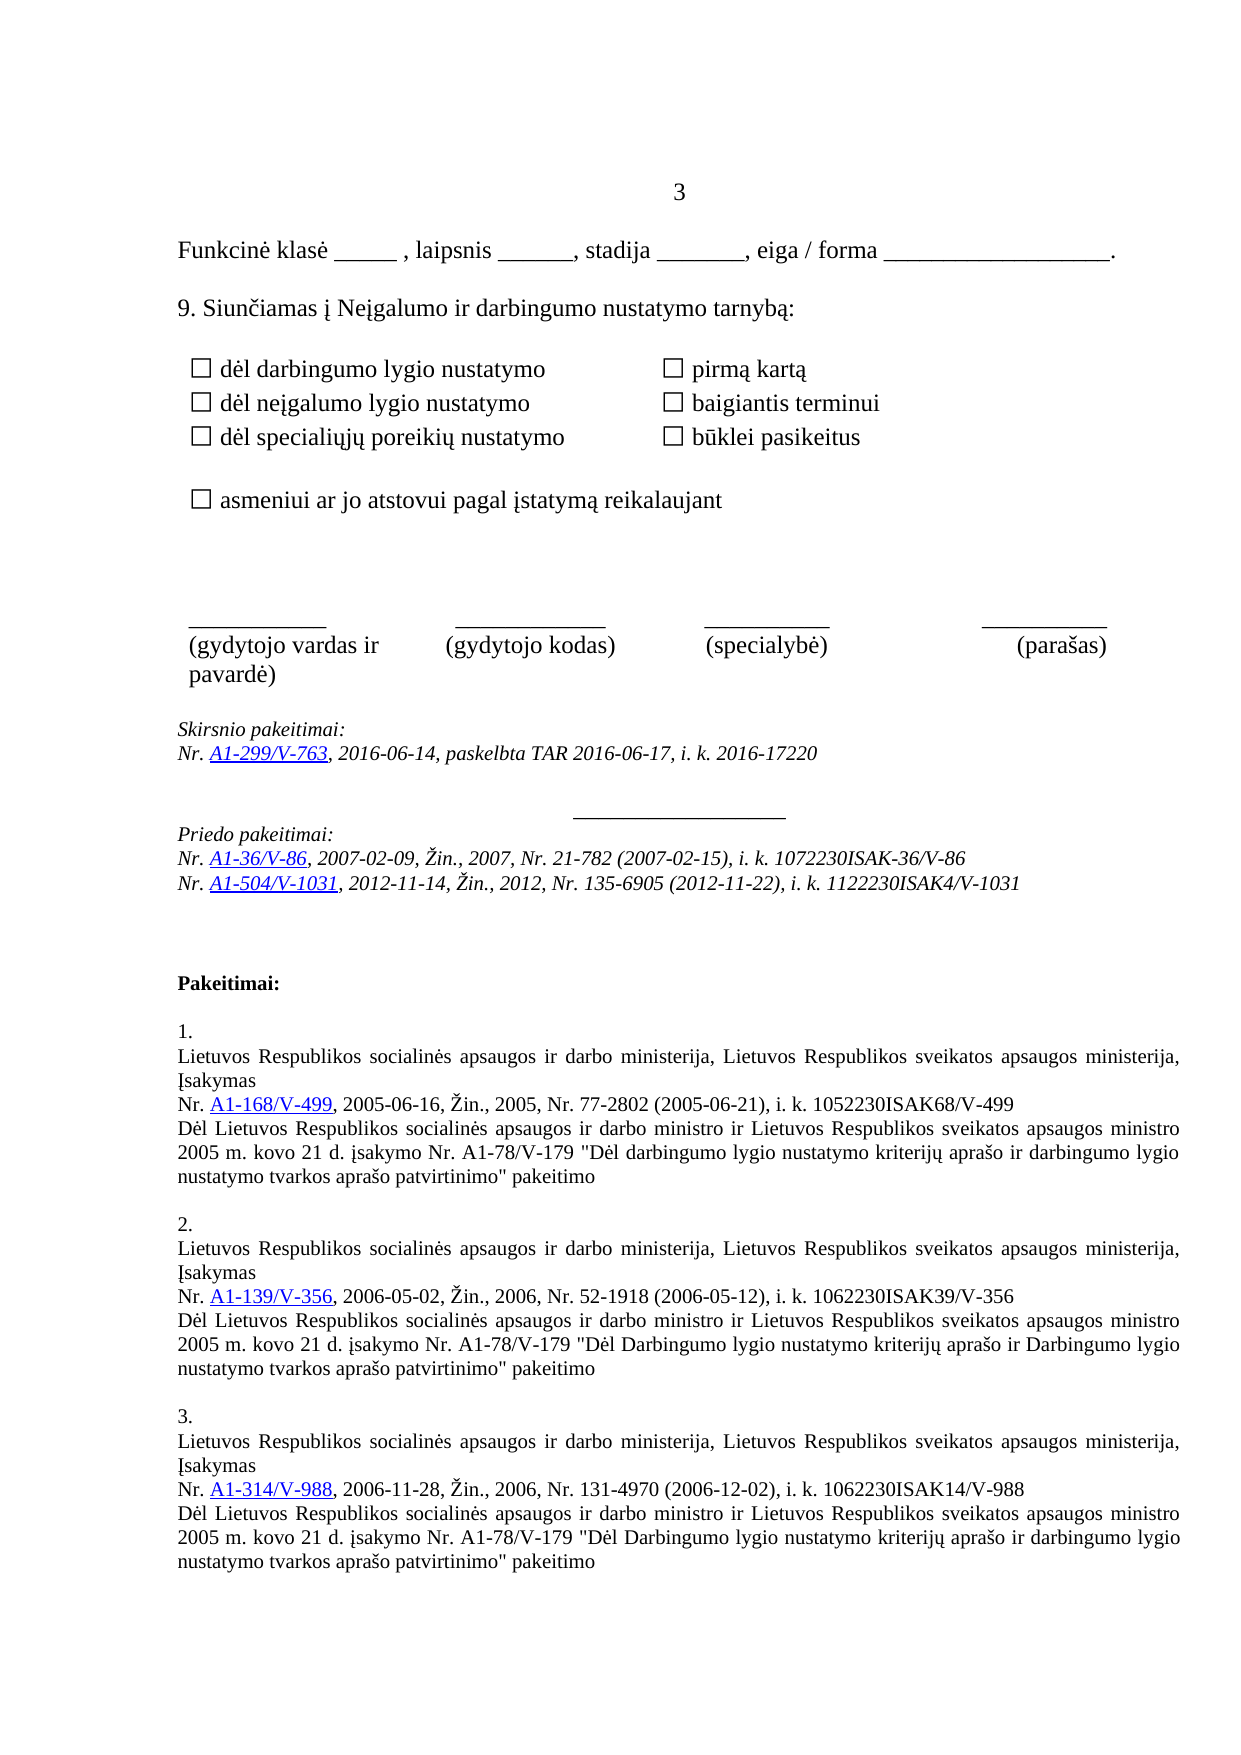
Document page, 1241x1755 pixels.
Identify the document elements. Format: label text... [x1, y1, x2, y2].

table_cell ⬜ būklei pasikeitus [649, 419, 1122, 453]
text Nr. A1-299/V-763, 2016-06-14, paskelbta TAR 2016-06-17, i. k. 2016-17220 [177, 741, 1181, 765]
text Nr. A1-314/V-988, 2006-11-28, Žin., 2006, Nr. 131-4970 (2006-12-02), i. k. 1062230ISAK14/V-988 [177, 1477, 1181, 1501]
text Lietuvos Respublikos socialinės apsaugos ir darbo ministerija, Lietuvos Respublikos sveikatos apsaugos ministerija, Įsakymas [177, 1043, 1181, 1092]
text Pakeitimai: [177, 971, 1181, 995]
text Lietuvos Respublikos socialinės apsaugos ir darbo ministerija, Lietuvos Respublikos sveikatos apsaugos ministerija, Įsakymas [177, 1236, 1181, 1284]
text Nr. A1-168/V-499, 2005-06-16, Žin., 2005, Nr. 77-2802 (2005-06-21), i. k. 1052230ISAK68/V-499 [177, 1092, 1181, 1116]
table_header __________ (parašas) [886, 602, 1122, 688]
text Priedo pakeitimai: [177, 822, 1181, 846]
table_cell ⬜ dėl specialiųjų poreikių nustatymo [177, 419, 649, 453]
text 1. [177, 1019, 1181, 1043]
table_header ⬜ asmeniui ar jo atstovui pagal įstatymą reikalaujant [177, 481, 1122, 515]
table_cell ⬜ dėl neįgalumo lygio nustatymo [177, 385, 649, 418]
text 9. Siunčiamas į Neįgalumo ir darbingumo nustatymo tarnybą: [177, 293, 1177, 322]
text 2. [177, 1212, 1181, 1236]
text 3. [177, 1404, 1181, 1428]
text Skirsnio pakeitimai: [177, 717, 1181, 741]
table_cell ⬜ baigiantis terminui [649, 385, 1122, 418]
text Dėl Lietuvos Respublikos socialinės apsaugos ir darbo ministro ir Lietuvos Respublikos sveikatos apsaugos ministro 2005 m. kovo 21 d. įsakymo Nr. A1-78/V-179 "Dėl Darbingumo lygio nustatymo kriterijų aprašo ir darbingumo lygio nustatymo tvarkos aprašo patvirtinimo" pakeitimo [177, 1501, 1181, 1573]
table_header ⬜ dėl darbingumo lygio nustatymo [177, 350, 649, 384]
text _________________ [177, 793, 1181, 822]
text Funkcinė klasė _____ , laipsnis ______, stadija _______, eiga / forma . [177, 235, 1177, 264]
text Lietuvos Respublikos socialinės apsaugos ir darbo ministerija, Lietuvos Respublikos sveikatos apsaugos ministerija, Įsakymas [177, 1428, 1181, 1477]
table_header __________ (specialybė) [651, 602, 886, 688]
table_header ____________ (gydytojo kodas) [414, 602, 651, 688]
text Nr. A1-139/V-356, 2006-05-02, Žin., 2006, Nr. 52-1918 (2006-05-12), i. k. 1062230ISAK39/V-356 [177, 1284, 1181, 1308]
text Nr. A1-36/V-86, 2007-02-09, Žin., 2007, Nr. 21-782 (2007-02-15), i. k. 1072230ISAK-36/V-86 [177, 846, 1181, 870]
text Nr. A1-504/V-1031, 2012-11-14, Žin., 2012, Nr. 135-6905 (2012-11-22), i. k. 1122230ISAK4/V-1031 [177, 870, 1181, 894]
table_header ___________ (gydytojo vardas ir pavardė) [177, 602, 414, 688]
text Dėl Lietuvos Respublikos socialinės apsaugos ir darbo ministro ir Lietuvos Respublikos sveikatos apsaugos ministro 2005 m. kovo 21 d. įsakymo Nr. A1-78/V-179 "Dėl Darbingumo lygio nustatymo kriterijų aprašo ir Darbingumo lygio nustatymo tvarkos aprašo patvirtinimo" pakeitimo [177, 1308, 1181, 1380]
table_header ⬜ pirmą kartą [649, 350, 1122, 384]
text Dėl Lietuvos Respublikos socialinės apsaugos ir darbo ministro ir Lietuvos Respublikos sveikatos apsaugos ministro 2005 m. kovo 21 d. įsakymo Nr. A1-78/V-179 "Dėl darbingumo lygio nustatymo kriterijų aprašo ir darbingumo lygio nustatymo tvarkos aprašo patvirtinimo" pakeitimo [177, 1116, 1181, 1188]
